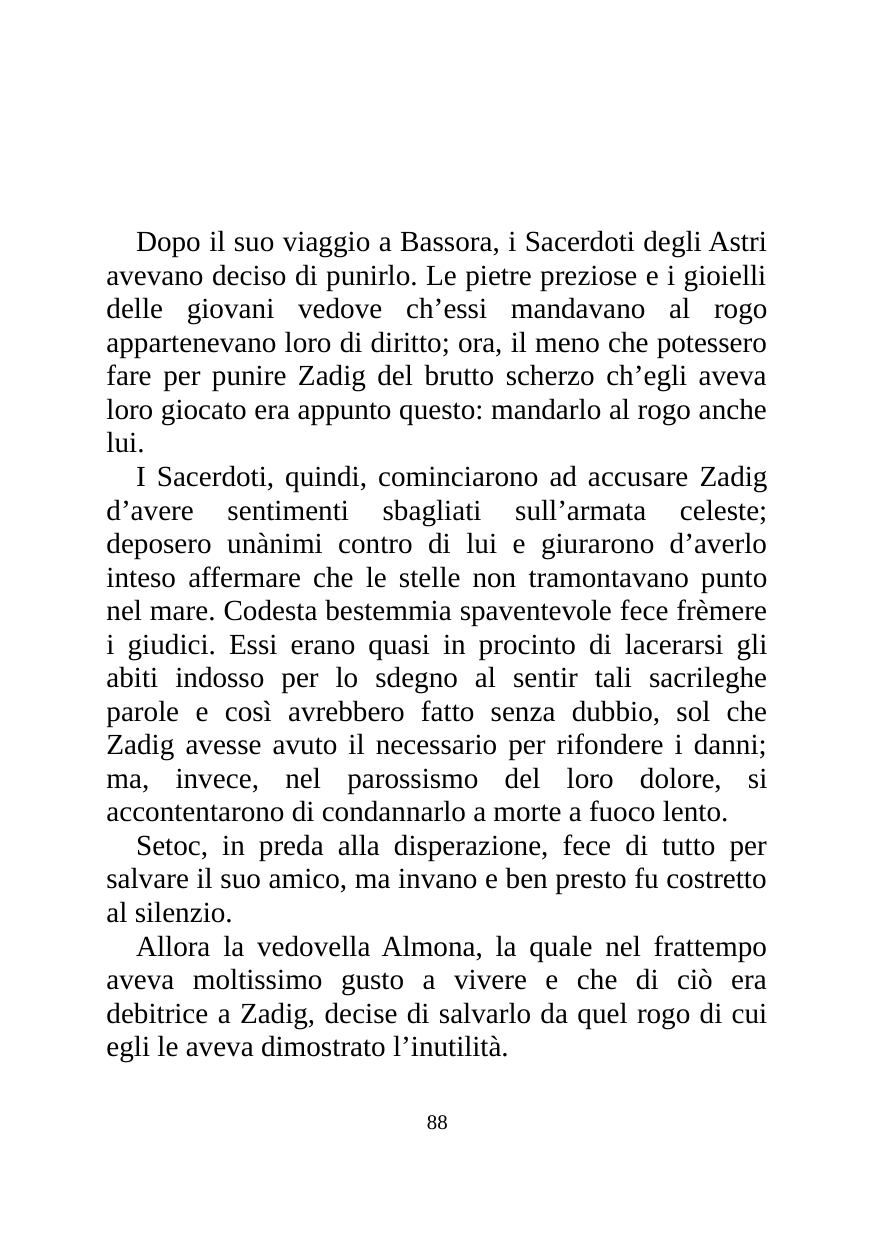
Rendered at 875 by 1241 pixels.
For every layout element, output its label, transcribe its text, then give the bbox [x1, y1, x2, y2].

text Dopo il suo viaggio a Bassora, i Sacerdoti degli Astri avevano deciso di punirlo. Le pietre preziose e i gioielli delle giovani vedove ch’essi mandavano al rogo appartenevano loro di diritto; ora, il meno che potessero fare per punire Zadig del brutto scherzo ch’egli aveva loro giocato era appunto questo: mandarlo al rogo anche lui. [106, 224, 768, 459]
text Allora la vedovella Almona, la quale nel frattempo aveva moltissimo gusto a vivere e che di ciò era debitrice a Zadig, decise di salvarlo da quel rogo di cui egli le aveva dimostrato l’inutilità. [106, 929, 768, 1063]
text I Sacerdoti, quindi, cominciarono ad accusare Zadig d’avere sentimenti sbagliati sull’armata celeste; deposero unànimi contro di lui e giurarono d’averlo inteso affermare che le stelle non tramontavano punto nel mare. Codesta bestemmia spaventevole fece frèmere i giudici. Essi erano quasi in procinto di lacerarsi gli abiti indosso per lo sdegno al sentir tali sacrileghe parole e così avrebbero fatto senza dubbio, sol che Zadig avesse avuto il necessario per rifondere i danni; ma, invece, nel parossismo del loro dolore, si accontentarono di condannarlo a morte a fuoco lento. [106, 459, 768, 828]
text Setoc, in preda alla disperazione, fece di tutto per salvare il suo amico, ma invano e ben presto fu costretto al silenzio. [106, 828, 768, 929]
